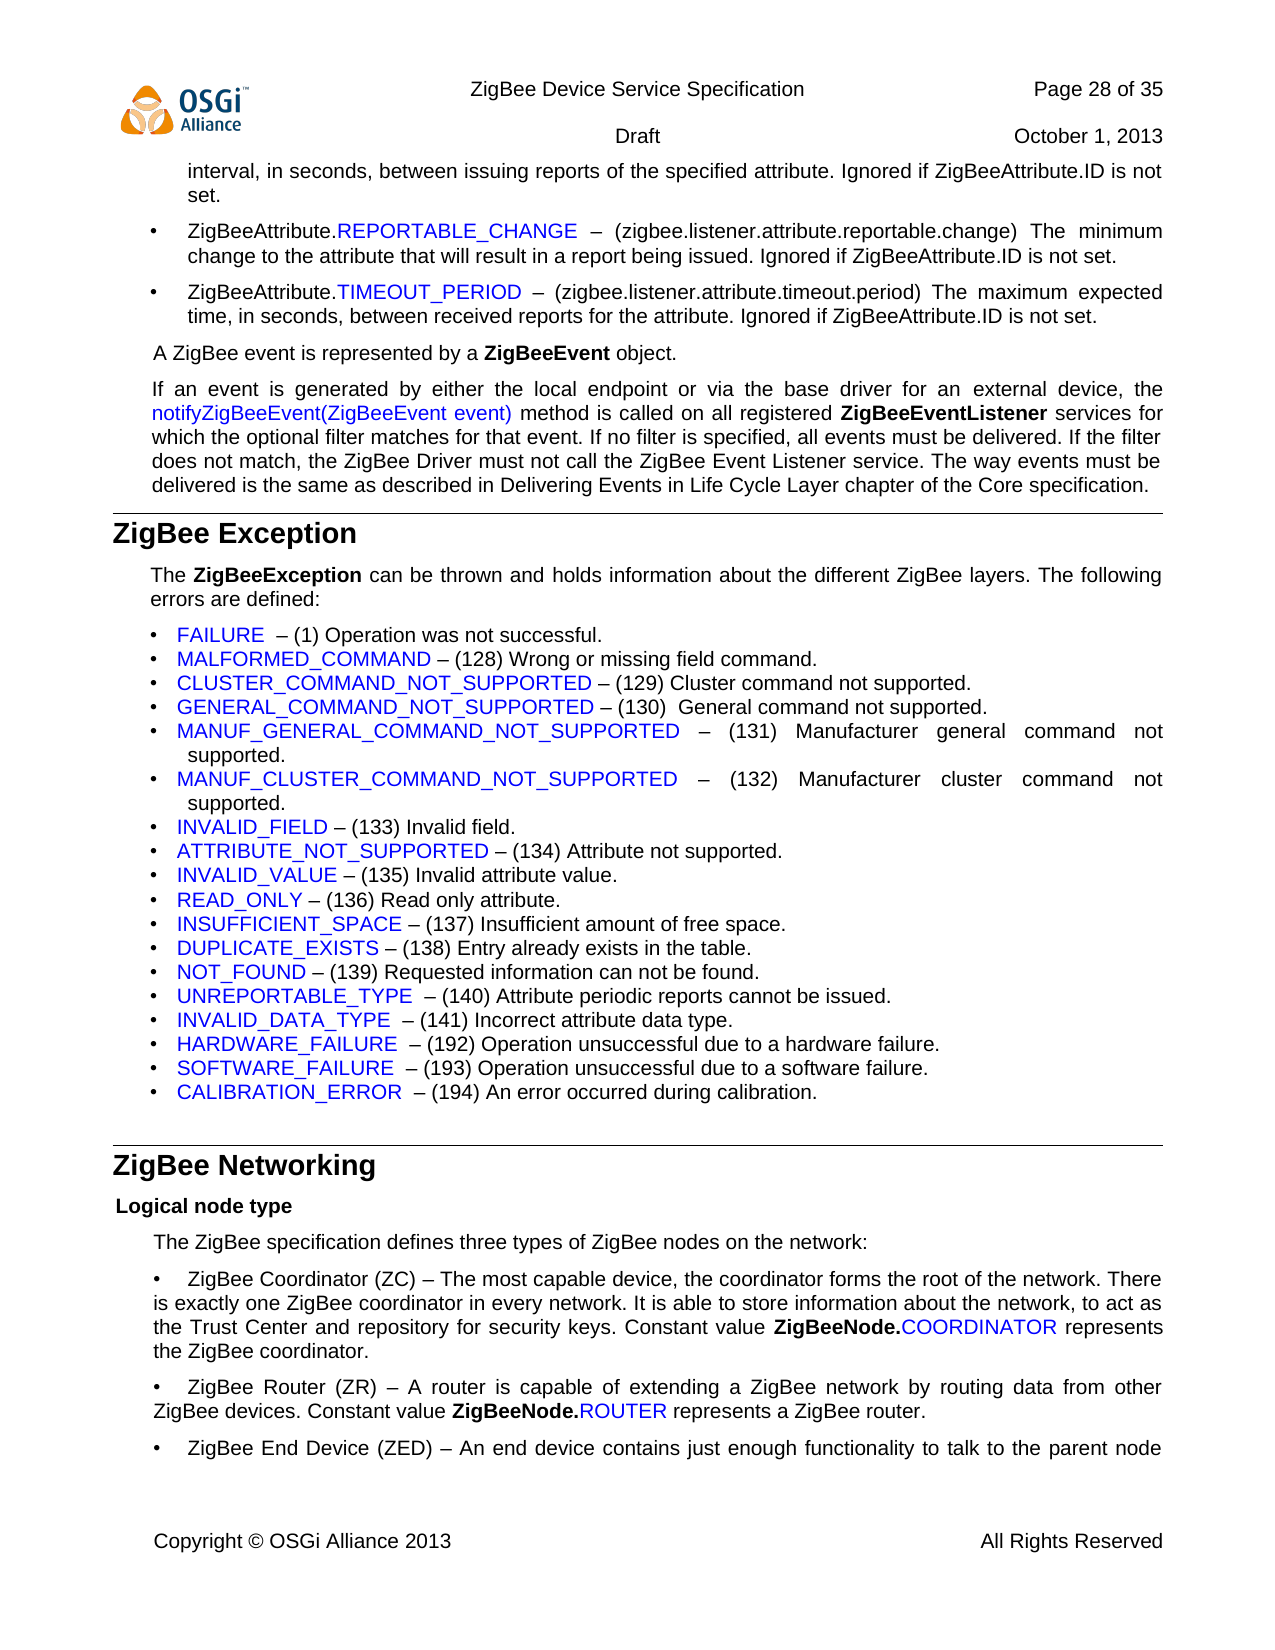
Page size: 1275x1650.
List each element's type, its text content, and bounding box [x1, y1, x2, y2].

text If an event is generated by either the local endpoint or via the base driver for an external device, the notifyZigBeeEvent(ZigBeeEvent event) method is called on all registered ZigBeeEventListener services for which the optional filter matches for that event. If no filter is specified, all events must be delivered. If the filter does not match, the ZigBee Driver must not call the ZigBee Event Listener service. The way events must be delivered is the same as described in Delivering Events in Life Cycle Layer chapter of the Core specification. [152, 377, 1163, 497]
text Logical node type [115, 1194, 1163, 1218]
list ATTRIBUTE_NOT_SUPPORTED – (134) Attribute not supported. [150, 839, 1163, 863]
list FAILURE – (1) Operation was not successful. [150, 623, 1163, 647]
list SOFTWARE_FAILURE – (193) Operation unsuccessful due to a software failure. [150, 1056, 1163, 1080]
list NOT_FOUND – (139) Requested information can not be found. [150, 959, 1163, 984]
list UNREPORTABLE_TYPE – (140) Attribute periodic reports cannot be issued. [150, 984, 1163, 1008]
list MANUF_GENERAL_COMMAND_NOT_SUPPORTED – (131) Manufacturer general command not supported. [150, 719, 1163, 767]
list GENERAL_COMMAND_NOT_SUPPORTED – (130) General command not supported. [150, 695, 1163, 719]
list ZigBeeAttribute.REPORTABLE_CHANGE – (zigbee.listener.attribute.reportable.change) The minimum change to the attribute that will result in a report being issued. Ignored if ZigBeeAttribute.ID is not set. [150, 219, 1163, 267]
text A ZigBee event is represented by a ZigBeeEvent object. [153, 340, 1163, 364]
list ZigBeeAttribute.TIMEOUT_PERIOD – (zigbee.listener.attribute.timeout.period) The maximum expected time, in seconds, between received reports for the attribute. Ignored if ZigBeeAttribute.ID is not set. [150, 280, 1163, 328]
list CLUSTER_COMMAND_NOT_SUPPORTED – (129) Cluster command not supported. [150, 671, 1163, 695]
list ZigBee Coordinator (ZC) – The most capable device, the coordinator forms the root of the network. There is exactly one ZigBee coordinator in every network. It is able to store information about the network, to act as the Trust Center and repository for security keys. Constant value ZigBeeNode.COORDINATOR represents the ZigBee coordinator. [153, 1267, 1163, 1363]
list INSUFFICIENT_SPACE – (137) Insufficient amount of free space. [150, 911, 1163, 936]
subtitle ZigBee Exception [112, 514, 1163, 550]
list INVALID_FIELD – (133) Invalid field. [150, 815, 1163, 839]
list CALIBRATION_ERROR – (194) An error occurred during calibration. [150, 1080, 1163, 1104]
picture [113, 78, 257, 142]
list DUPLICATE_EXISTS – (138) Entry already exists in the table. [150, 936, 1163, 959]
list INVALID_DATA_TYPE – (141) Incorrect attribute data type. [150, 1008, 1163, 1032]
list MANUF_CLUSTER_COMMAND_NOT_SUPPORTED – (132) Manufacturer cluster command not supported. [150, 767, 1163, 815]
text The ZigBeeException can be thrown and holds information about the different ZigBee layers. The following errors are defined: [150, 562, 1163, 610]
list HARDWARE_FAILURE – (192) Operation unsuccessful due to a hardware failure. [150, 1032, 1163, 1056]
list READ_ONLY – (136) Read only attribute. [150, 887, 1163, 911]
list INVALID_VALUE – (135) Invalid attribute value. [150, 863, 1163, 887]
list MALFORMED_COMMAND – (128) Wrong or missing field command. [150, 647, 1163, 671]
list ZigBee End Device (ZED) – An end device contains just enough functionality to talk to the parent node [153, 1436, 1163, 1460]
list interval, in seconds, between issuing reports of the specified attribute. Ignored if ZigBeeAttribute.ID is not set. [150, 159, 1163, 207]
text The ZigBee specification defines three types of ZigBee nodes on the network: [153, 1230, 1163, 1254]
list ZigBee Router (ZR) – A router is capable of extending a ZigBee network by routing data from other ZigBee devices. Constant value ZigBeeNode.ROUTER represents a ZigBee router. [153, 1375, 1163, 1423]
subtitle ZigBee Networking [112, 1146, 1163, 1181]
